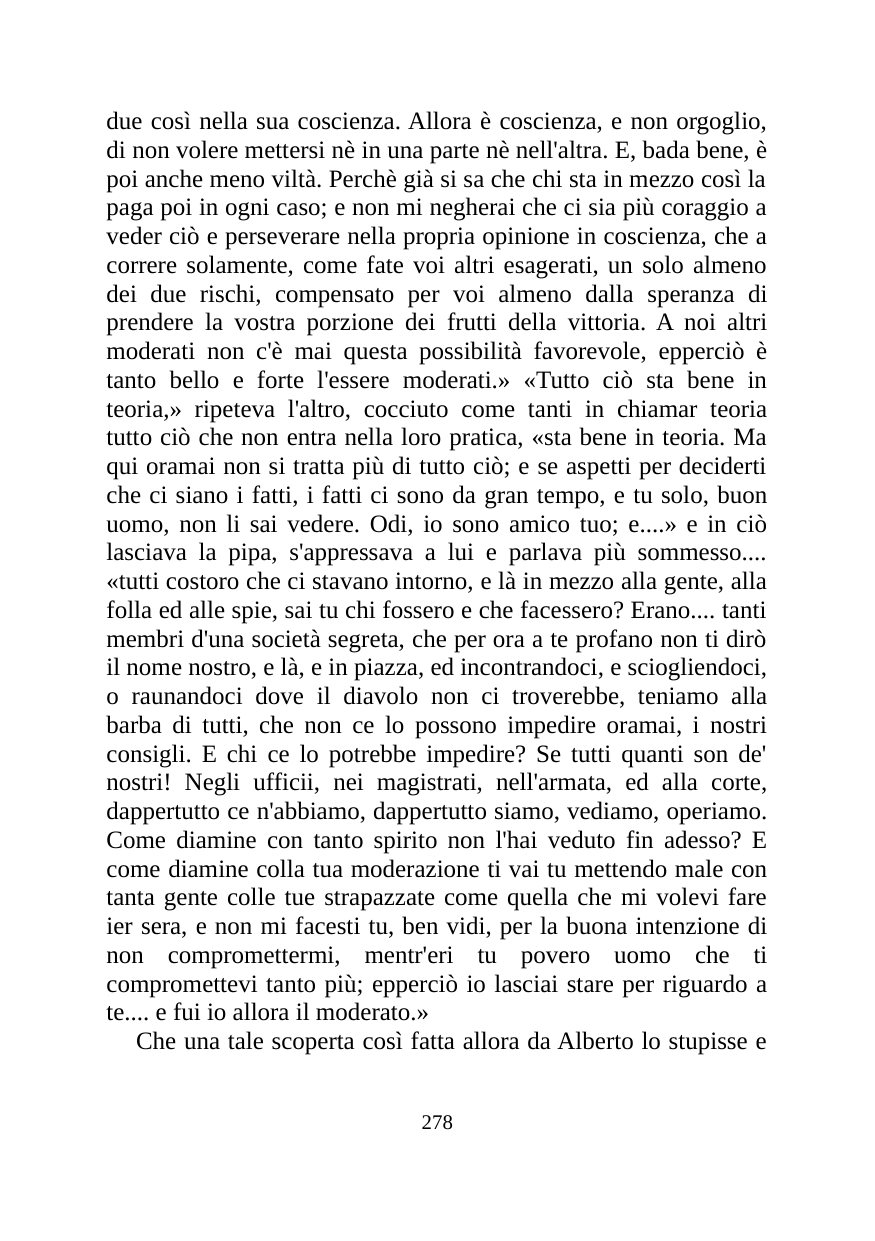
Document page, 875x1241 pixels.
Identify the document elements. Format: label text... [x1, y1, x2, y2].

text Che una tale scoperta così fatta allora da Alberto lo stupisse e [106, 1026, 768, 1055]
text due così nella sua coscienza. Allora è coscienza, e non orgoglio, di non volere mettersi nè in una parte nè nell'altra. E, bada bene, è poi anche meno viltà. Perchè già si sa che chi sta in mezzo così la paga poi in ogni caso; e non mi negherai che ci sia più coraggio a veder ciò e perseverare nella propria opinione in coscienza, che a correre solamente, come fate voi altri esagerati, un solo almeno dei due rischi, compensato per voi almeno dalla speranza di prendere la vostra porzione dei frutti della vittoria. A noi altri moderati non c'è mai questa possibilità favorevole, epperciò è tanto bello e forte l'essere moderati.» «Tutto ciò sta bene in teoria,» ripeteva l'altro, cocciuto come tanti in chiamar teoria tutto ciò che non entra nella loro pratica, «sta bene in teoria. Ma qui oramai non si tratta più di tutto ciò; e se aspetti per deciderti che ci siano i fatti, i fatti ci sono da gran tempo, e tu solo, buon uomo, non li sai vedere. Odi, io sono amico tuo; e....» e in ciò lasciava la pipa, s'appressava a lui e parlava più sommesso.... «tutti costoro che ci stavano intorno, e là in mezzo alla gente, alla folla ed alle spie, sai tu chi fossero e che facessero? Erano.... tanti membri d'una società segreta, che per ora a te profano non ti dirò il nome nostro, e là, e in piazza, ed incontrandoci, e sciogliendoci, o raunandoci dove il diavolo non ci troverebbe, teniamo alla barba di tutti, che non ce lo possono impedire oramai, i nostri consigli. E chi ce lo potrebbe impedire? Se tutti quanti son de' nostri! Negli ufficii, nei magistrati, nell'armata, ed alla corte, dappertutto ce n'abbiamo, dappertutto siamo, vediamo, operiamo. Come diamine con tanto spirito non l'hai veduto fin adesso? E come diamine colla tua moderazione ti vai tu mettendo male con tanta gente colle tue strapazzate come quella che mi volevi fare ier sera, e non mi facesti tu, ben vidi, per la buona intenzione di non compromettermi, mentr'eri tu povero uomo che ti compromettevi tanto più; epperciò io lasciai stare per riguardo a te.... e fui io allora il moderato.» [106, 106, 768, 1026]
